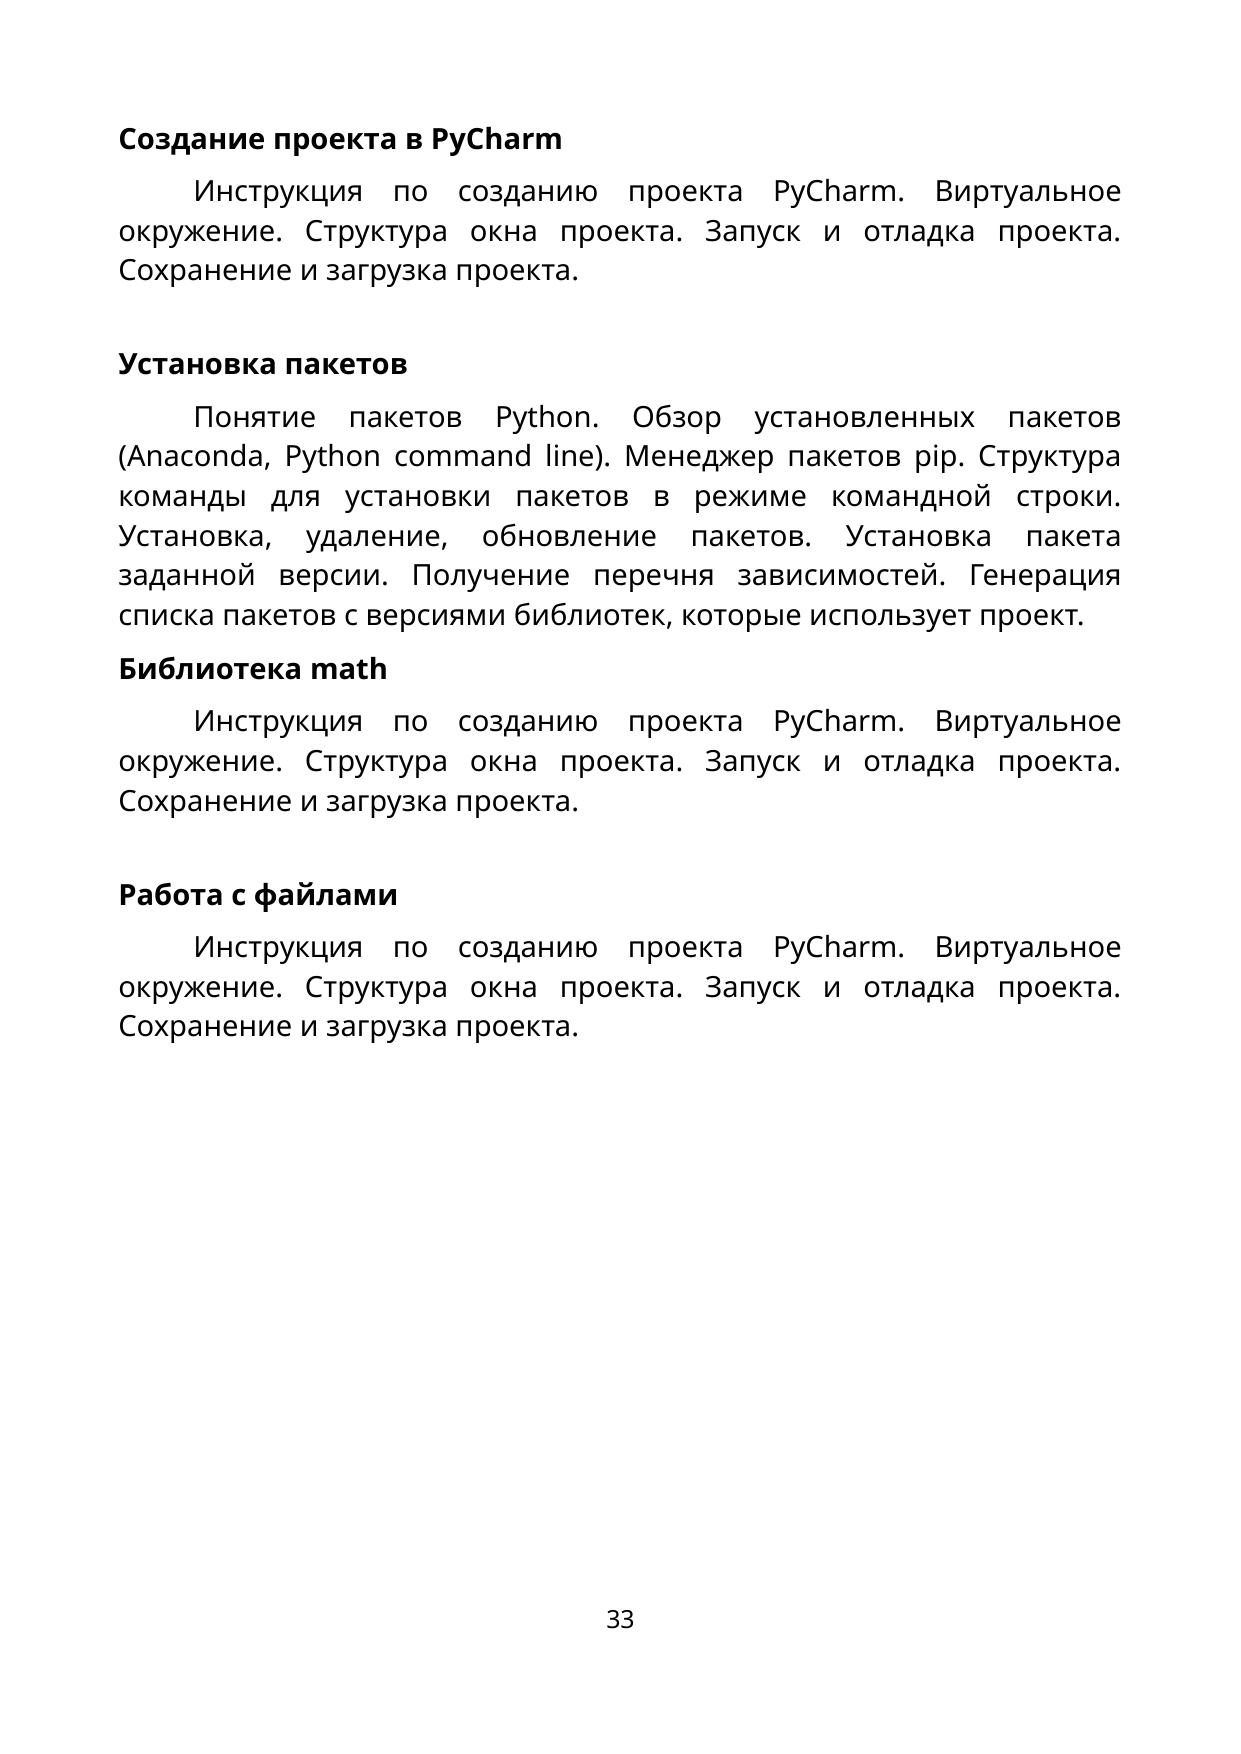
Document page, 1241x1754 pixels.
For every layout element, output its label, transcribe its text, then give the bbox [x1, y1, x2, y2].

text Инструкция по созданию проекта PyCharm. Виртуальное окружение. Структура окна проекта. Запуск и отладка проекта. Сохранение и загрузка проекта. [118, 701, 1122, 820]
subtitle Библиотека math [118, 648, 1122, 688]
subtitle Создание проекта в PyCharm [118, 118, 1122, 158]
subtitle Установка пакетов [118, 344, 1122, 383]
text Понятие пакетов Python. Обзор установленных пакетов (Anaconda, Python command line). Менеджер пакетов pip. Структура команды для установки пакетов в режиме командной строки. Установка, удаление, обновление пакетов. Установка пакета заданной версии. Получение перечня зависимостей. Генерация списка пакетов с версиями библиотек, которые использует проект. [118, 396, 1122, 634]
text Инструкция по созданию проекта PyCharm. Виртуальное окружение. Структура окна проекта. Запуск и отладка проекта. Сохранение и загрузка проекта. [118, 170, 1122, 289]
subtitle Работа с файлами [118, 874, 1122, 914]
text Инструкция по созданию проекта PyCharm. Виртуальное окружение. Структура окна проекта. Запуск и отладка проекта. Сохранение и загрузка проекта. [118, 926, 1122, 1045]
